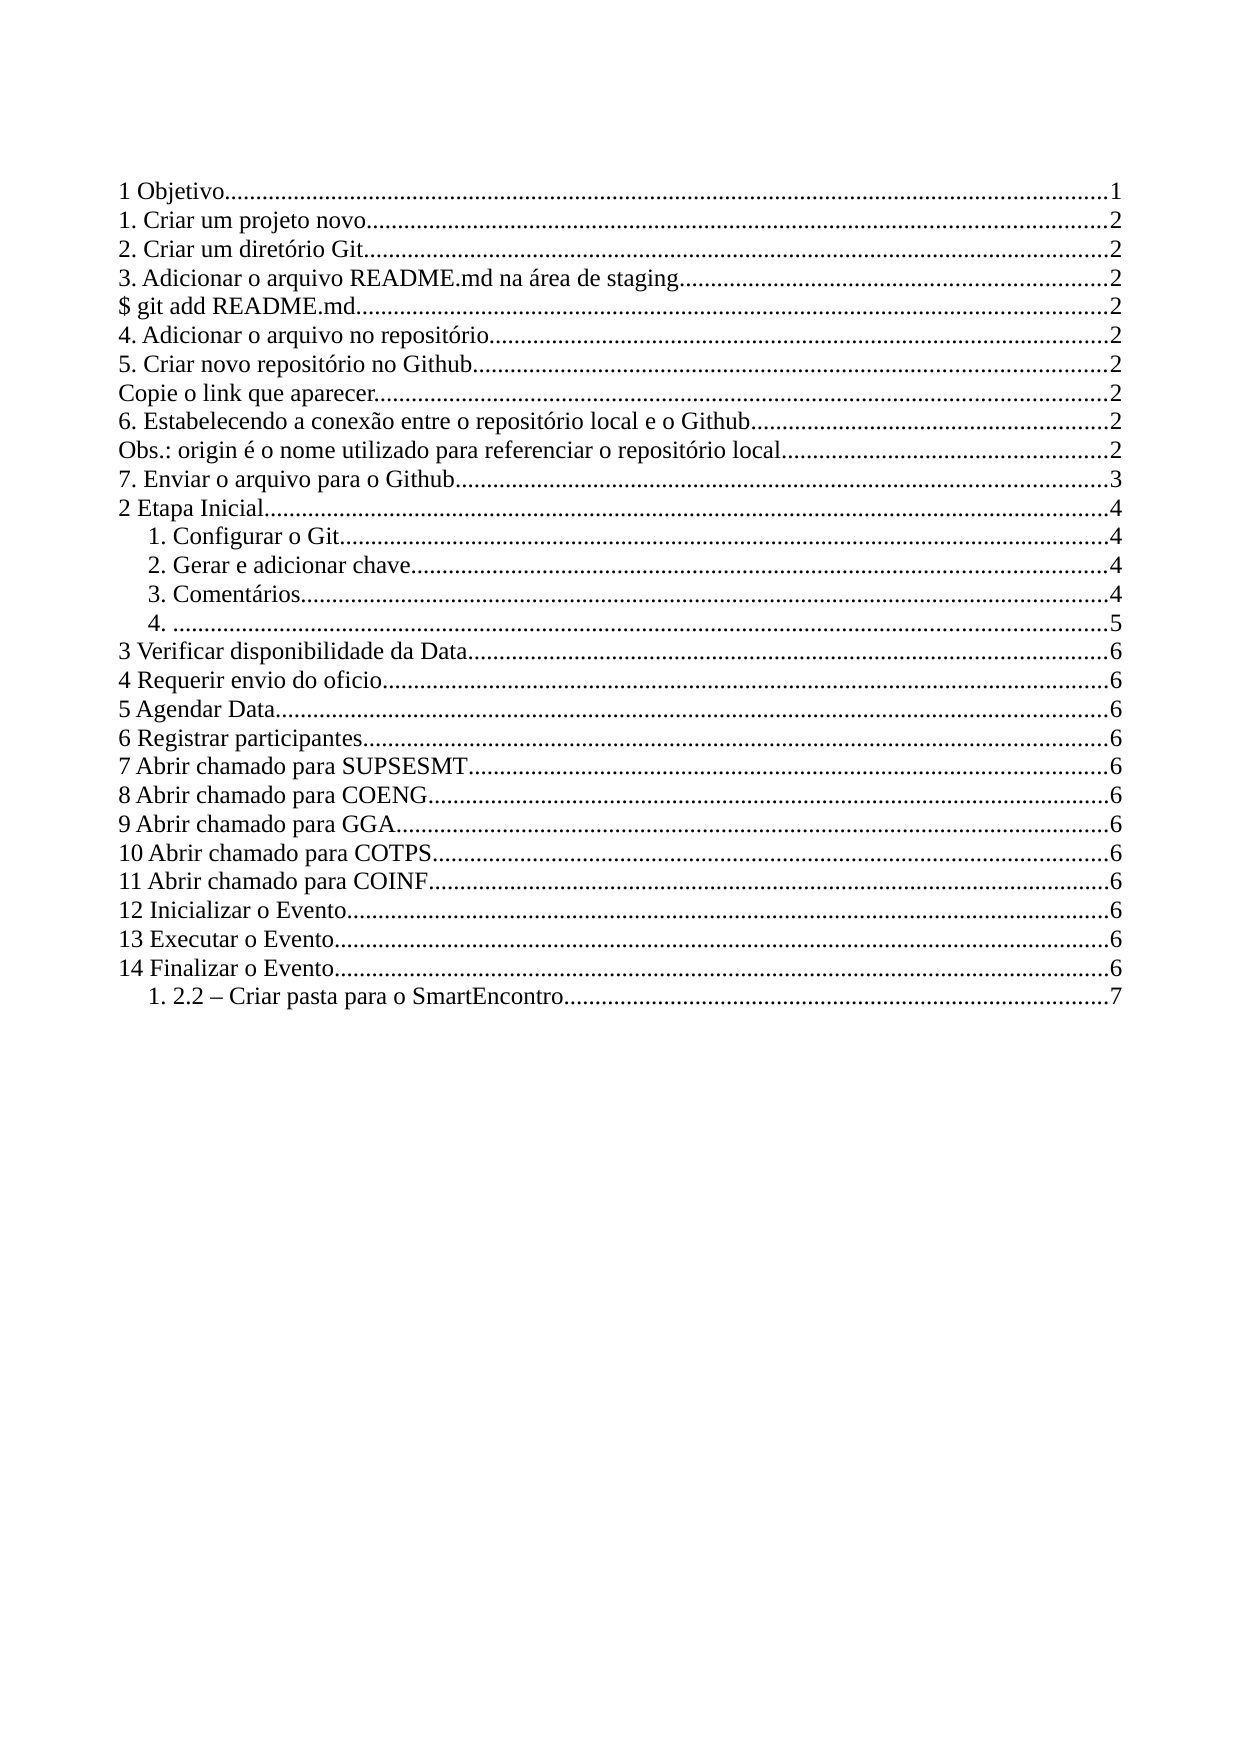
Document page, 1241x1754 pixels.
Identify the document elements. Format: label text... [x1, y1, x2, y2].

text 2 Etapa Inicial 4 [118, 493, 1122, 521]
text 1. 2.2 – Criar pasta para o SmartEncontro 7 [148, 981, 1122, 1010]
text 3. Comentários 4 [148, 579, 1122, 608]
text 12 Inicializar o Evento 6 [118, 895, 1122, 924]
text 10 Abrir chamado para COTPS 6 [118, 838, 1122, 866]
text 1. Criar um projeto novo 2 [118, 205, 1122, 234]
text 5. Criar novo repositório no Github 2 [118, 349, 1122, 378]
text Copie o link que aparecer. 2 [118, 378, 1122, 406]
text 8 Abrir chamado para COENG 6 [118, 780, 1122, 809]
text 13 Executar o Evento 6 [118, 924, 1122, 953]
text 7. Enviar o arquivo para o Github 3 [118, 464, 1122, 493]
text 2. Gerar e adicionar chave 4 [148, 550, 1122, 579]
text Obs.: origin é o nome utilizado para referenciar o repositório local. 2 [118, 435, 1122, 464]
text 14 Finalizar o Evento 6 [118, 953, 1122, 981]
text 3 Verificar disponibilidade da Data 6 [118, 636, 1122, 665]
text 4 Requerir envio do oficio 6 [118, 665, 1122, 694]
text 9 Abrir chamado para GGA 6 [118, 809, 1122, 838]
text $ git add README.md 2 [118, 291, 1122, 320]
text 7 Abrir chamado para SUPSESMT 6 [118, 751, 1122, 780]
text 4. 5 [148, 608, 1122, 636]
text 3. Adicionar o arquivo README.md na área de staging 2 [118, 263, 1122, 291]
text 2. Criar um diretório Git 2 [118, 234, 1122, 263]
text 11 Abrir chamado para COINF 6 [118, 866, 1122, 895]
text 5 Agendar Data 6 [118, 694, 1122, 723]
text 4. Adicionar o arquivo no repositório 2 [118, 320, 1122, 349]
text 6 Registrar participantes 6 [118, 723, 1122, 751]
text 1. Configurar o Git 4 [148, 521, 1122, 550]
text 1 Objetivo 1 [118, 176, 1122, 205]
text 6. Estabelecendo a conexão entre o repositório local e o Github 2 [118, 406, 1122, 435]
